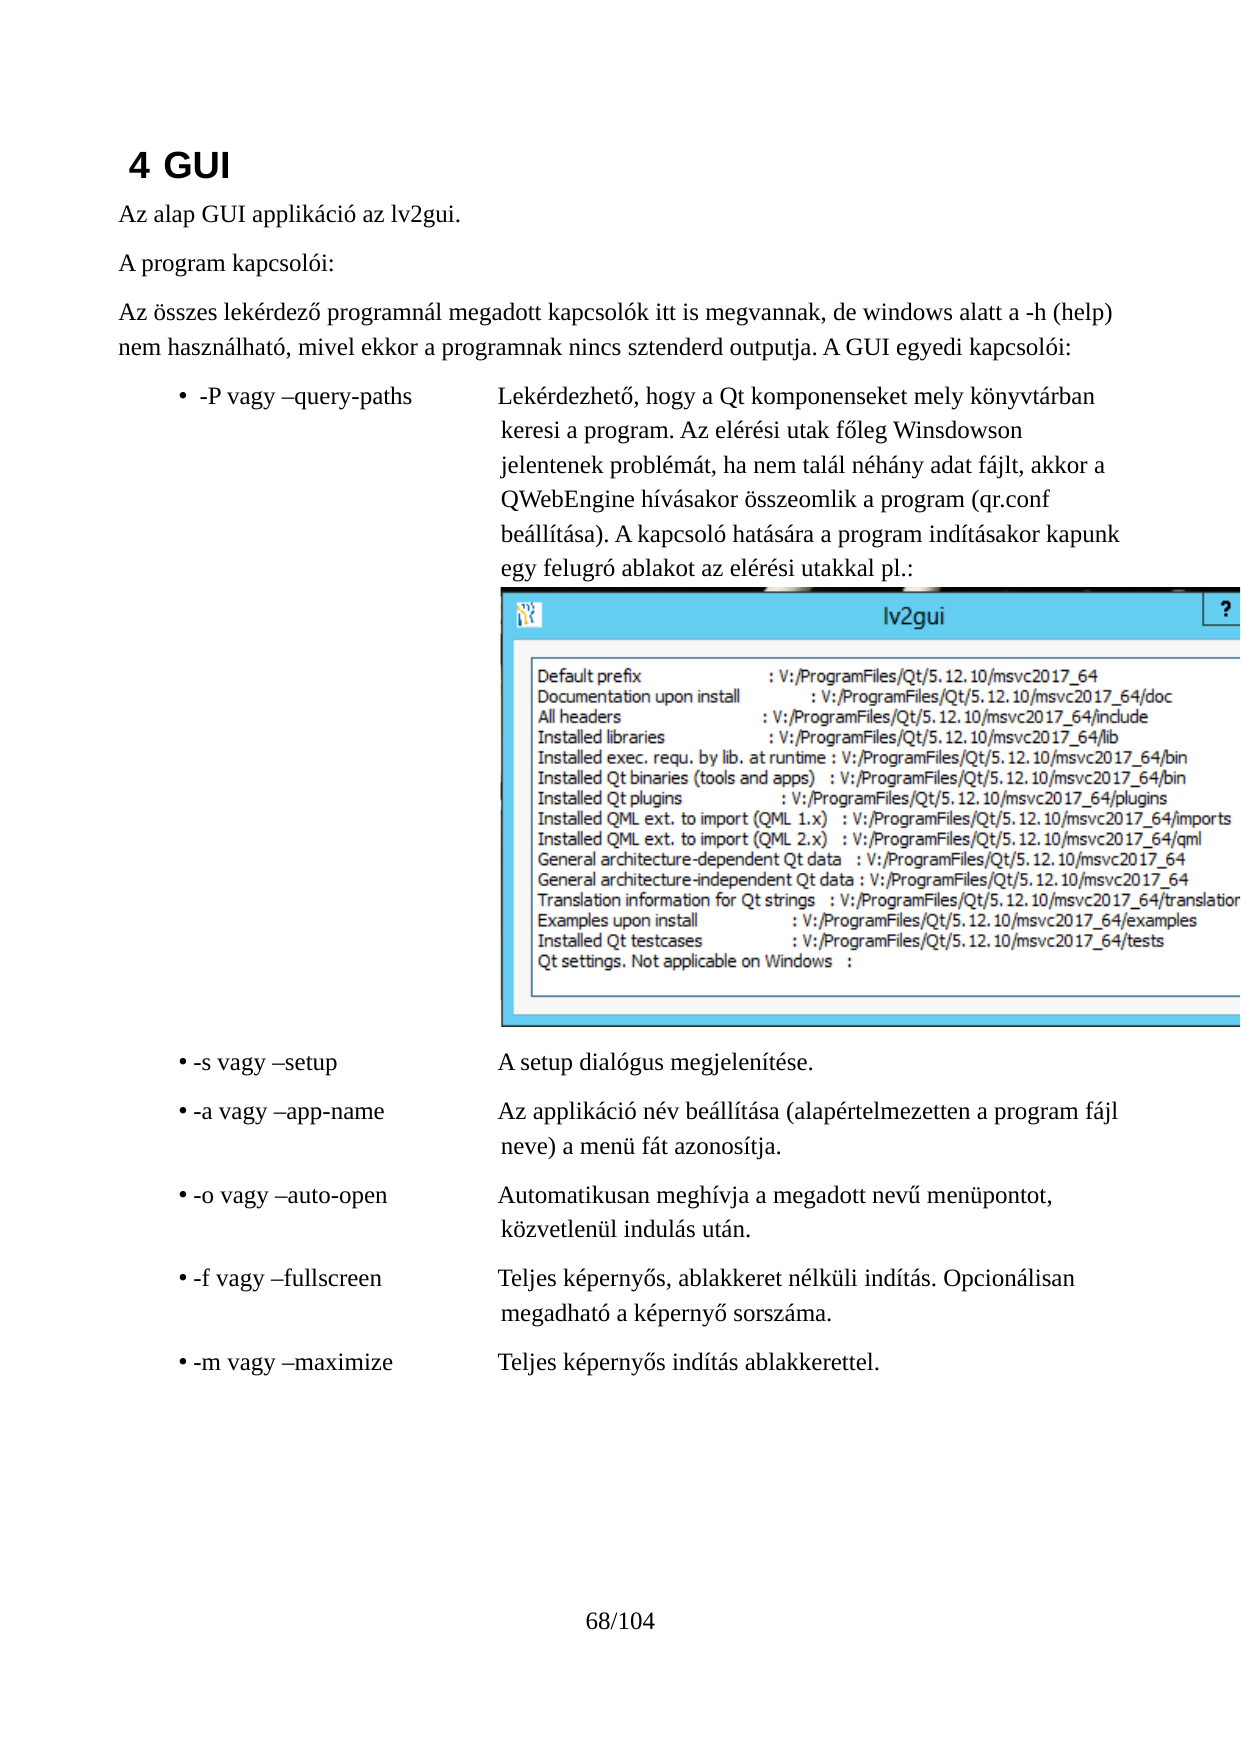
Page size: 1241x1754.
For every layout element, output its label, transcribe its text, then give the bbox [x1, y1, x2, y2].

list -f vagy –fullscreen Teljes képernyős, ablakkeret nélküli indítás. Opcionálisan megadható a képernyő sorszáma. [179, 1263, 1122, 1327]
list -a vagy –app-name Az applikáció név beállítása (alapértelmezetten a program fájl neve) a menü fát azonosítja. [179, 1096, 1122, 1159]
picture [500, 587, 1241, 1027]
list -P vagy –query-paths Lekérdezhető, hogy a Qt komponenseket mely könyvtárban keresi a program. Az elérési utak főleg Winsdowson jelentenek problémát, ha nem talál néhány adat fájlt, akkor a QWebEngine hívásakor összeomlik a program (qr.conf beállítása). A kapcsoló hatására a program indításakor kapunk egy felugró ablakot az elérési utakkal pl.: [179, 381, 1122, 587]
subtitle GUI [118, 143, 1122, 187]
text Az összes lekérdező programnál megadott kapcsolók itt is megvannak, de windows alatt a -h (help) nem használható, mivel ekkor a programnak nincs sztenderd outputja. A GUI egyedi kapcsolói: [118, 297, 1122, 361]
text A program kapcsolói: [118, 248, 1122, 277]
text Az alap GUI applikáció az lv2gui. [118, 199, 1122, 228]
list -m vagy –maximize Teljes képernyős indítás ablakkerettel. [179, 1347, 1122, 1376]
list -s vagy –setup A setup dialógus megjelenítése. [179, 1047, 1122, 1076]
list -o vagy –auto-open Automatikusan meghívja a megadott nevű menüpontot, közvetlenül indulás után. [179, 1180, 1122, 1243]
